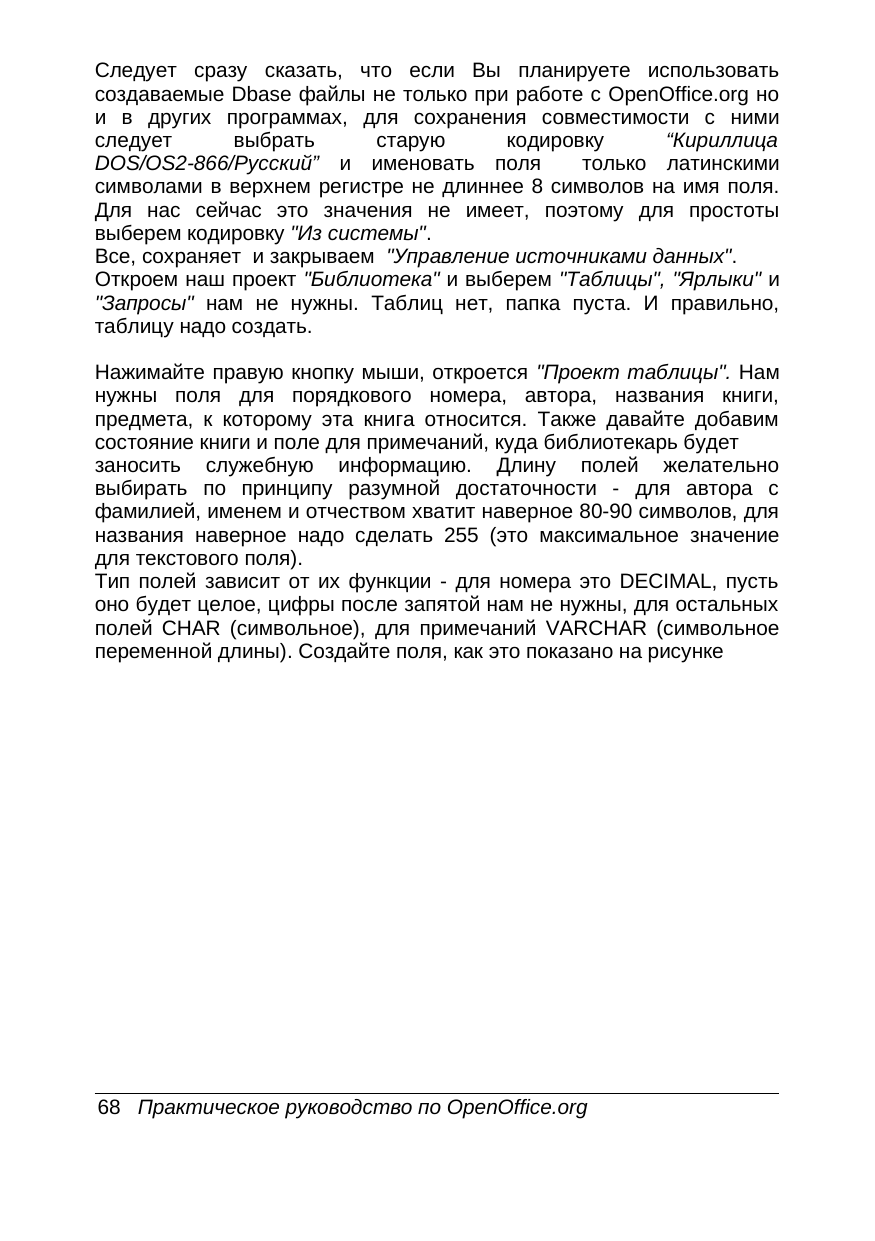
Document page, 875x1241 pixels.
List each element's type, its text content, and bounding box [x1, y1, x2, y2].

text Тип полей зависит от их функции - для номера это DECIMAL, пусть оно будет целое, цифры после запятой нам не нужны, для остальных полей CHAR (символьное), для примечаний VARCHAR (символьное переменной длины). Создайте поля, как это показано на рисунке [94, 570, 779, 663]
text Все, сохраняет и закрываем "Управление источниками данных". [94, 245, 779, 268]
text заносить служебную информацию. Длину полей желательно выбирать по принципу разумной достаточности - для автора с фамилией, именем и отчеством хватит наверное 80-90 символов, для названия наверное надо сделать 255 (это максимальное значение для текстового поля). [94, 454, 779, 570]
text Нажимайте правую кнопку мыши, откроется "Проект таблицы". Нам нужны поля для порядкового номера, автора, названия книги, предмета, к которому эта книга относится. Также давайте добавим состояние книги и поле для примечаний, куда библиотекарь будет [94, 361, 779, 454]
text Откроем наш проект "Библиотека" и выберем "Таблицы", "Ярлыки" и "Запросы" нам не нужны. Таблиц нет, папка пуста. И правильно, таблицу надо создать. [94, 268, 779, 338]
text Следует сразу сказать, что если Вы планируете использовать создаваемые Dbase файлы не только при работе с OpenOffice.org но и в других программах, для сохранения совместимости с ними следует выбрать старую кодировку “Кириллица DOS/OS2-866/Русский” и именовать поля только латинскими символами в верхнем регистре не длиннее 8 символов на имя поля. Для нас сейчас это значения не имеет, поэтому для простоты выберем кодировку "Из системы". [94, 59, 779, 245]
